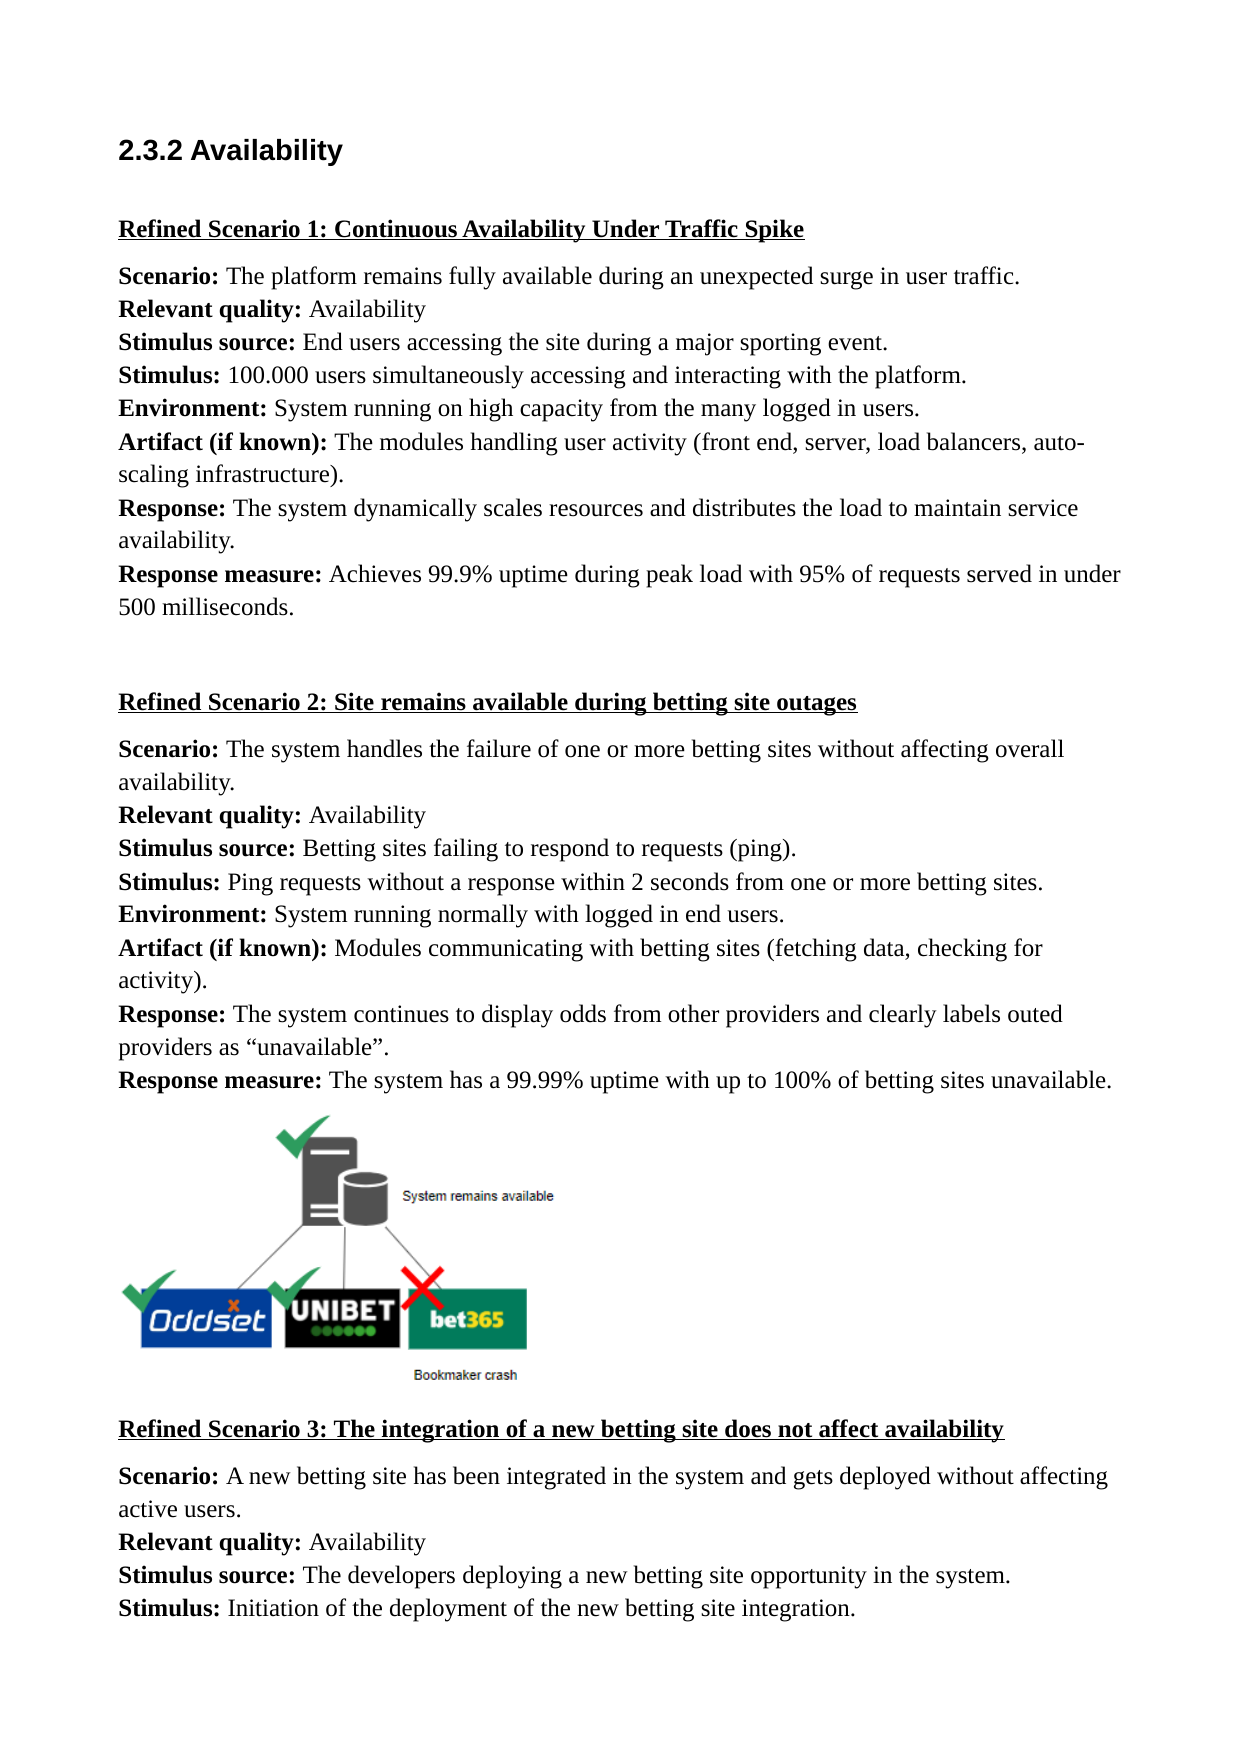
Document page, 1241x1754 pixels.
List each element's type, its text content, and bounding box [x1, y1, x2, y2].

text Refined Scenario 2: Site remains available during betting site outages [118, 687, 1122, 716]
picture [118, 1112, 572, 1395]
text Scenario: A new betting site has been integrated in the system and gets deployed without affecting active users. Relevant quality: Availability Stimulus source: The developers deploying a new betting site opportunity in the system. Stimulus: Initiation of the deployment of the new betting site integration. [118, 1461, 1122, 1622]
text Refined Scenario 3: The integration of a new betting site does not affect availability [118, 1414, 1122, 1442]
text Refined Scenario 1: Continuous Availability Under Traffic Spike [118, 214, 1122, 243]
subtitle Availability [118, 133, 1122, 166]
text Scenario: The system handles the failure of one or more betting sites without affecting overall availability. Relevant quality: Availability Stimulus source: Betting sites failing to respond to requests (ping). Stimulus: Ping requests without a response within 2 seconds from one or more betting sites. Environment: System running normally with logged in end users. Artifact (if known): Modules communicating with betting sites (fetching data, checking for activity). Response: The system continues to display odds from other providers and clearly labels outed providers as “unavailable”. Response measure: The system has a 99.99% uptime with up to 100% of betting sites unavailable. [118, 734, 1122, 1093]
text Scenario: The platform remains fully available during an unexpected surge in user traffic. Relevant quality: Availability Stimulus source: End users accessing the site during a major sporting event. Stimulus: 100.000 users simultaneously accessing and interacting with the platform. Environment: System running on high capacity from the many logged in users. Artifact (if known): The modules handling user activity (front end, server, load balancers, auto-scaling infrastructure). Response: The system dynamically scales resources and distributes the load to maintain service availability. Response measure: Achieves 99.9% uptime during peak load with 95% of requests served in under 500 milliseconds. [118, 261, 1122, 620]
